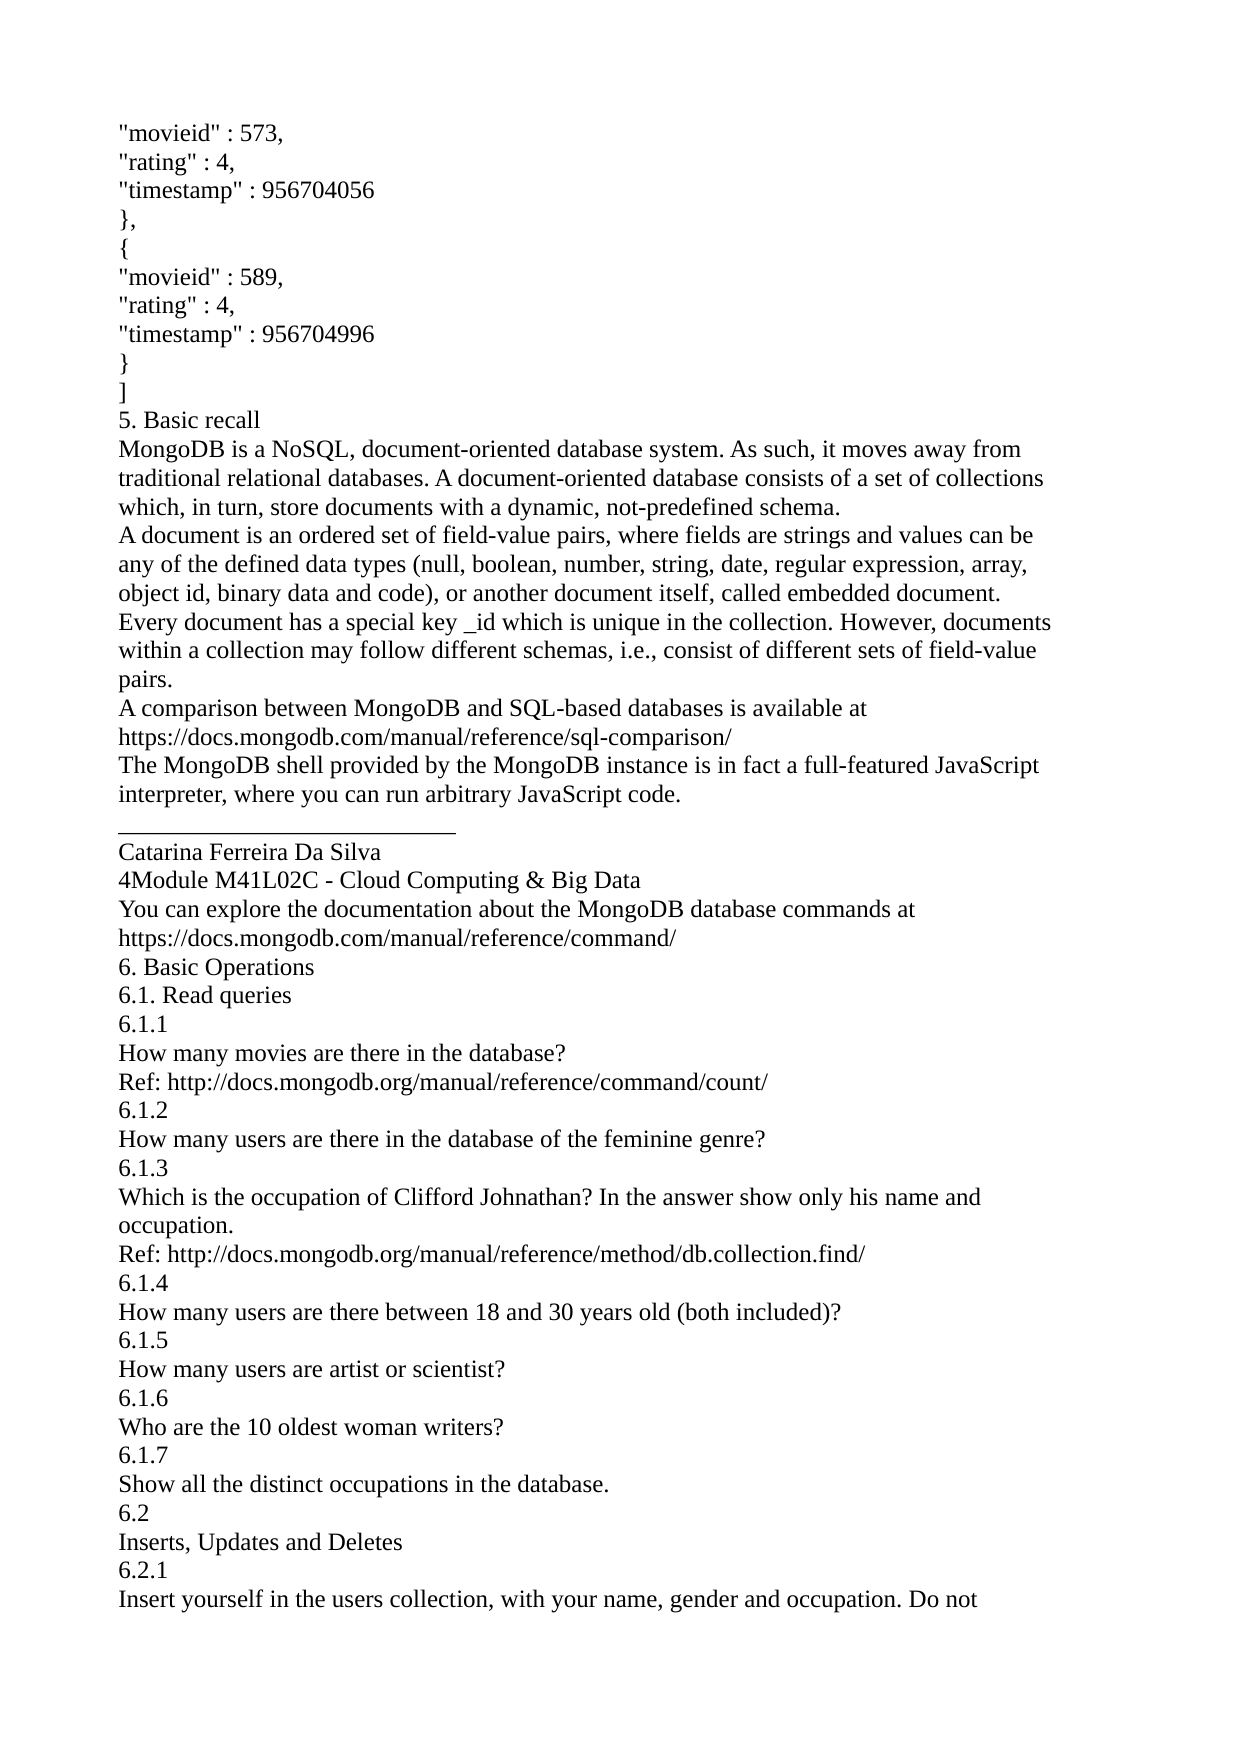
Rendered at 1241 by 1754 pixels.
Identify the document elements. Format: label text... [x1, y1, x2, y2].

text https://docs.mongodb.com/manual/reference/command/ [118, 923, 1122, 952]
text 6.1.4 [118, 1268, 1122, 1297]
text Catarina Ferreira Da Silva [118, 837, 1122, 866]
text which, in turn, store documents with a dynamic, not-predefined schema. [118, 492, 1122, 521]
text interpreter, where you can run arbitrary JavaScript code. [118, 779, 1122, 808]
text 6.1.7 [118, 1441, 1122, 1469]
text "rating" : 4, [118, 147, 1122, 176]
text }, [118, 204, 1122, 233]
text 6.2.1 [118, 1556, 1122, 1584]
text 4Module M41L02C - Cloud Computing & Big Data [118, 866, 1122, 894]
text any of the defined data types (null, boolean, number, string, date, regular expression, array, [118, 549, 1122, 578]
text Ref: http://docs.mongodb.org/manual/reference/method/db.collection.find/ [118, 1239, 1122, 1268]
text "movieid" : 573, [118, 118, 1122, 147]
text A comparison between MongoDB and SQL-based databases is available at [118, 693, 1122, 722]
text https://docs.mongodb.com/manual/reference/sql-comparison/ [118, 722, 1122, 751]
text How many users are there between 18 and 30 years old (both included)? [118, 1297, 1122, 1326]
text 6.1.6 [118, 1383, 1122, 1412]
text 5. Basic recall [118, 406, 1122, 434]
text 6.1.3 [118, 1153, 1122, 1182]
text traditional relational databases. A document-oriented database consists of a set of collections [118, 463, 1122, 492]
text Which is the occupation of Clifford Johnathan? In the answer show only his name and [118, 1182, 1122, 1211]
text "timestamp" : 956704056 [118, 176, 1122, 204]
text pairs. [118, 664, 1122, 693]
text 6.1. Read queries [118, 981, 1122, 1009]
text } [118, 348, 1122, 377]
text How many movies are there in the database? [118, 1038, 1122, 1067]
text Ref: http://docs.mongodb.org/manual/reference/command/count/ [118, 1067, 1122, 1096]
text MongoDB is a NoSQL, document-oriented database system. As such, it moves away from [118, 434, 1122, 463]
text Show all the distinct occupations in the database. [118, 1469, 1122, 1498]
text You can explore the documentation about the MongoDB database commands at [118, 894, 1122, 923]
text ] [118, 377, 1122, 406]
text How many users are there in the database of the feminine genre? [118, 1124, 1122, 1153]
text within a collection may follow different schemas, i.e., consist of different sets of field-value [118, 636, 1122, 664]
text object id, binary data and code), or another document itself, called embedded document. [118, 578, 1122, 607]
text 6.1.2 [118, 1096, 1122, 1124]
text Inserts, Updates and Deletes [118, 1527, 1122, 1556]
text "timestamp" : 956704996 [118, 319, 1122, 348]
text occupation. [118, 1211, 1122, 1239]
text Every document has a special key _id which is unique in the collection. However, documents [118, 607, 1122, 636]
text How many users are artist or scientist? [118, 1354, 1122, 1383]
text A document is an ordered set of field-value pairs, where fields are strings and values can be [118, 521, 1122, 549]
text 6.1.5 [118, 1326, 1122, 1354]
text 6.2 [118, 1498, 1122, 1527]
text { [118, 233, 1122, 262]
text 6.1.1 [118, 1009, 1122, 1038]
text "rating" : 4, [118, 291, 1122, 319]
text "movieid" : 589, [118, 262, 1122, 291]
text Insert yourself in the users collection, with your name, gender and occupation. Do not [118, 1584, 1122, 1613]
text The MongoDB shell provided by the MongoDB instance is in fact a full-featured JavaScript [118, 751, 1122, 779]
text ___________________________ [118, 808, 1122, 837]
text 6. Basic Operations [118, 952, 1122, 981]
text Who are the 10 oldest woman writers? [118, 1412, 1122, 1441]
